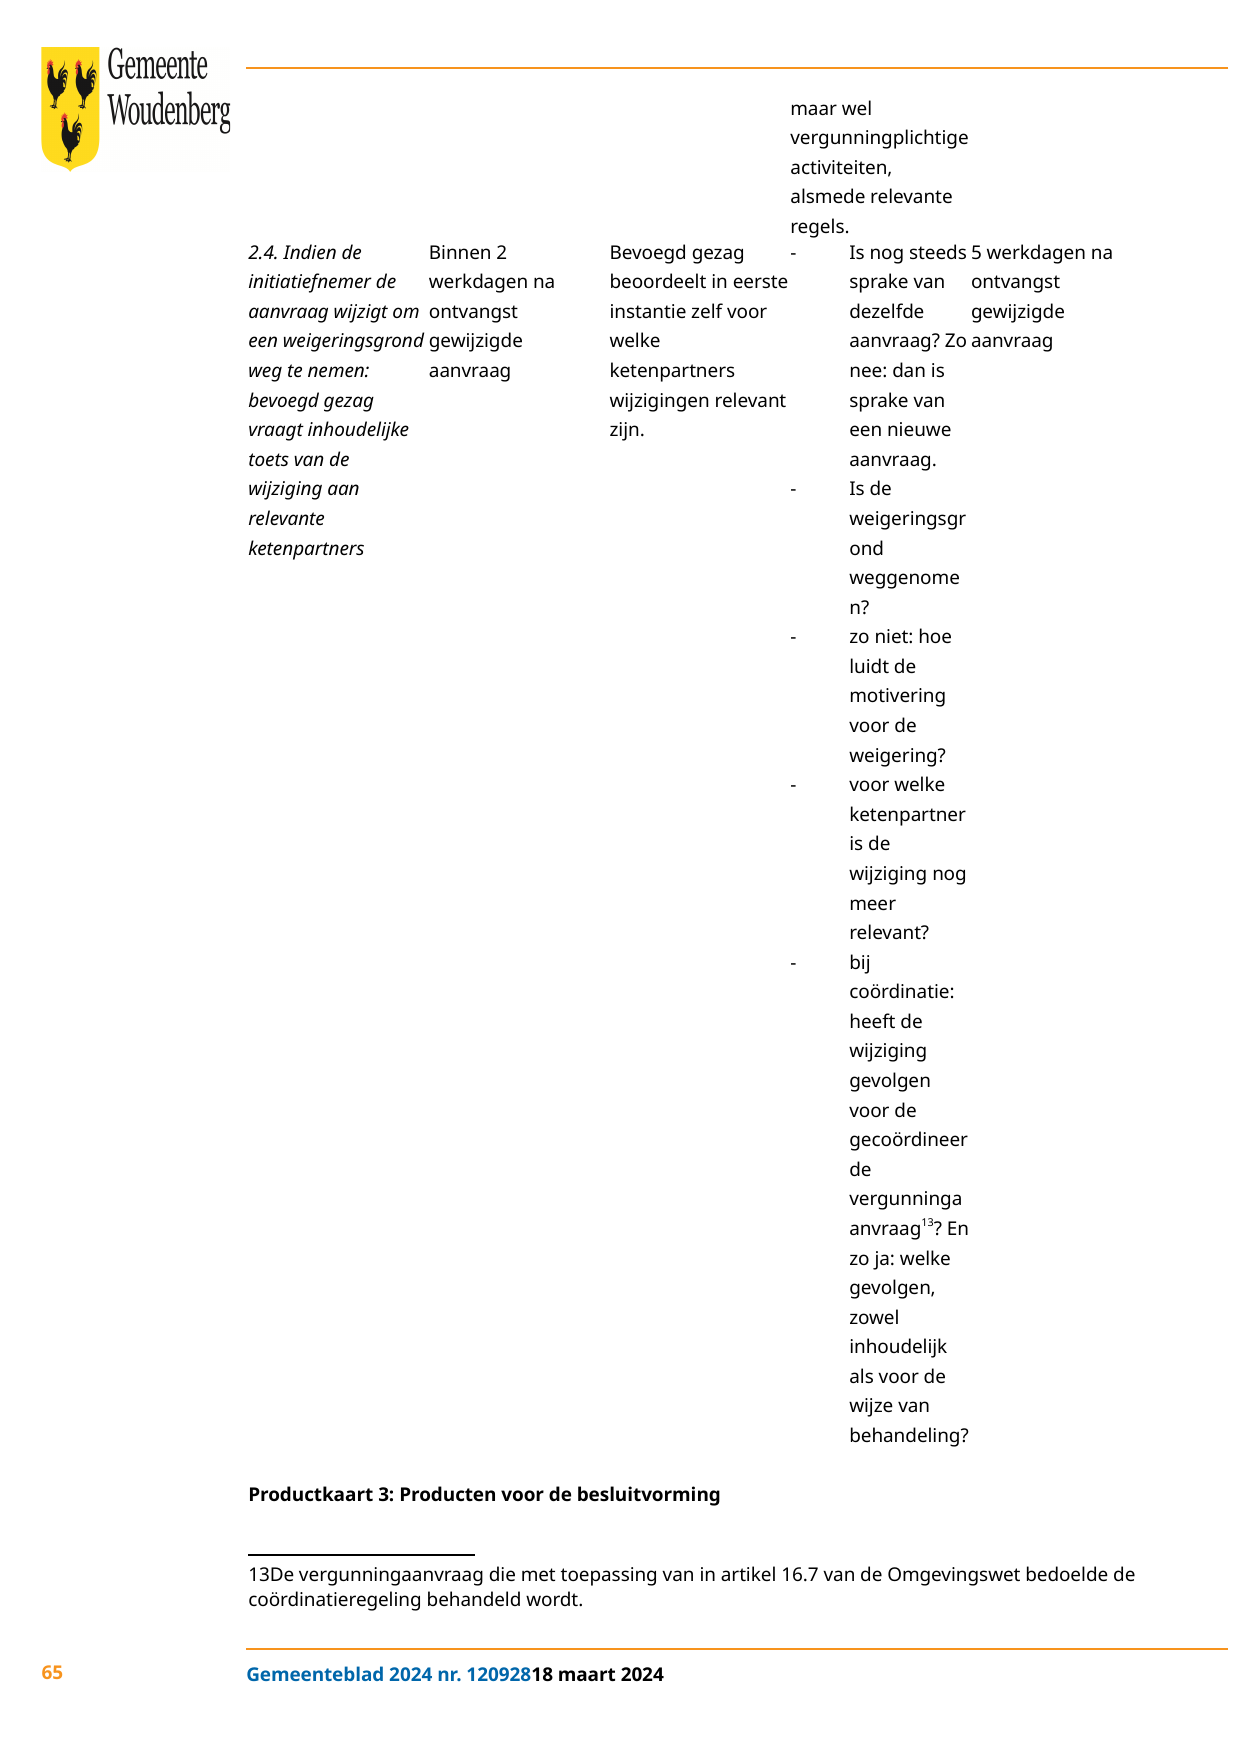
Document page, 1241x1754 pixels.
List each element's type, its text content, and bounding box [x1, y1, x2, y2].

table_cell maar wel vergunningplichtige activiteiten, alsmede relevante regels. [790, 95, 971, 239]
table_cell [248, 95, 429, 239]
table_cell - [609, 95, 790, 239]
table_cell 2.4. Indien de initiatiefnemer de aanvraag wijzigt om een weigeringsgrond weg te nemen: bevoegd gezag vraagt inhoudelijke toets van de wijziging aan relevante ketenpartners [248, 239, 429, 1448]
table_cell [971, 95, 1152, 239]
table_cell Is nog steeds sprake van dezelfde aanvraag? Zo nee: dan is sprake van een nieuwe aanvraag. Is de weigeringsgrond weggenomen? zo niet: hoe luidt de motivering voor de weigering? voor welke ketenpartner is de wijziging nog meer relevant? bij coördinatie: heeft de wijziging gevolgen voor de gecoördineerde vergunningaanvraag? En zo ja: welke gevolgen, zowel inhoudelijk als voor de wijze van behandeling? [790, 239, 971, 1448]
table_cell Bevoegd gezag beoordeelt in eerste instantie zelf voor welke ketenpartners wijzigingen relevant zijn. [609, 239, 790, 1448]
text Productkaart 3: Producten voor de besluitvorming [248, 1481, 1152, 1506]
table_cell 5 werkdagen na ontvangst gewijzigde aanvraag [971, 239, 1152, 1448]
table_cell Binnen 2 werkdagen na ontvangst gewijzigde aanvraag [429, 239, 609, 1448]
table_cell [429, 95, 609, 239]
picture [41, 47, 231, 172]
